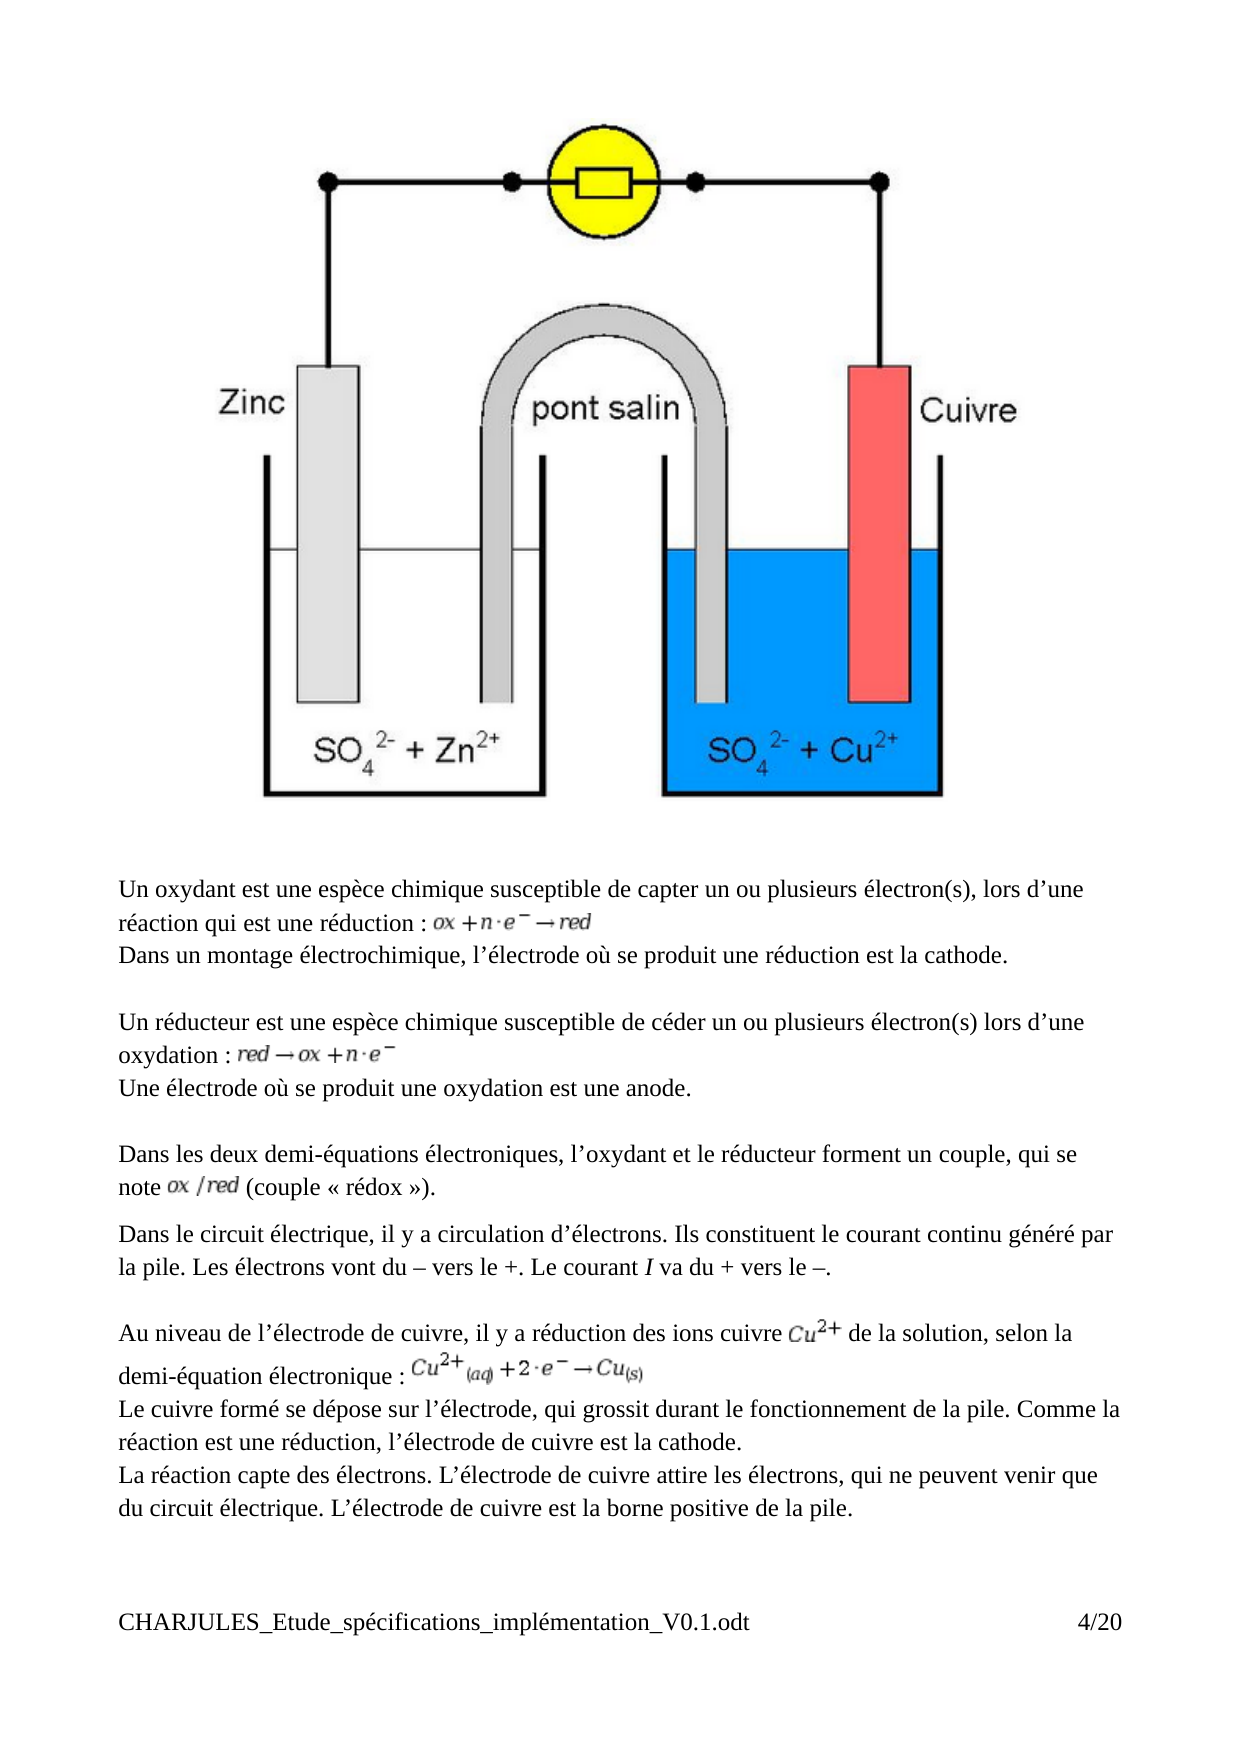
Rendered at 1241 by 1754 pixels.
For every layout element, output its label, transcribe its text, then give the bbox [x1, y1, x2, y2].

text Un oxydant est une espèce chimique susceptible de capter un ou plusieurs électron(s), lors d’une réaction qui est une réduction : Dans un montage électrochimique, l’électrode où se produit une réduction est la cathode. Un réducteur est une espèce chimique susceptible de céder un ou plusieurs électron(s) lors d’une oxydation : Une électrode où se produit une oxydation est une anode. Dans les deux demi-équations électroniques, l’oxydant et le réducteur forment un couple, qui se note (couple « rédox »). [118, 874, 1122, 1201]
picture [788, 1318, 842, 1342]
picture [433, 913, 592, 931]
text Dans le circuit électrique, il y a circulation d’électrons. Ils constituent le courant continu généré par la pile. Les électrons vont du – vers le +. Le courant I va du + vers le –. Au niveau de l’électrode de cuivre, il y a réduction des ions cuivre de la solution, selon la demi-équation électronique : Le cuivre formé se dépose sur l’électrode, qui grossit durant le fonctionnement de la pile. Comme la réaction est une réduction, l’électrode de cuivre est la cathode. La réaction capte des électrons. L’électrode de cuivre attire les électrons, qui ne peuvent venir que du circuit électrique. L’électrode de cuivre est la borne positive de la pile. [118, 1219, 1122, 1555]
picture [411, 1351, 643, 1385]
picture [237, 1045, 396, 1063]
picture [178, 118, 1062, 823]
picture [167, 1176, 240, 1196]
